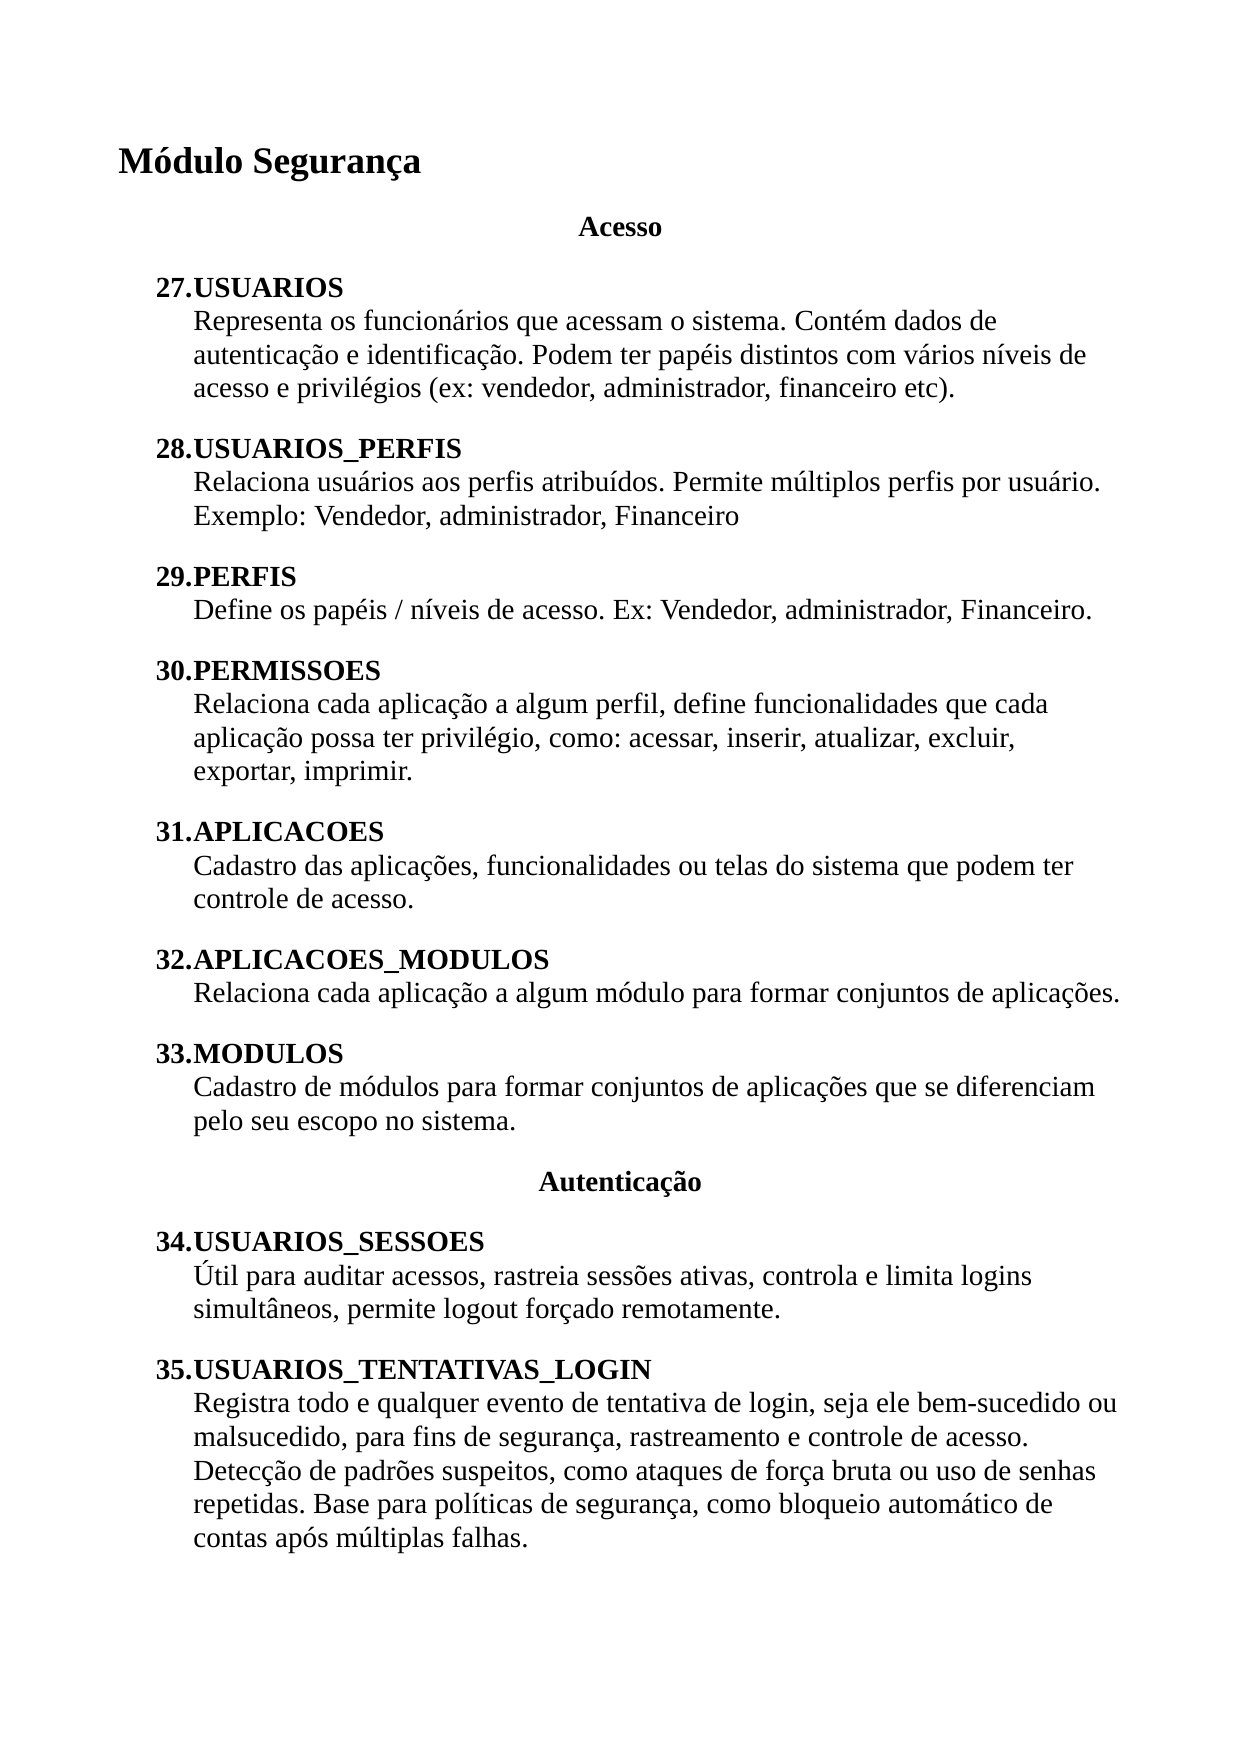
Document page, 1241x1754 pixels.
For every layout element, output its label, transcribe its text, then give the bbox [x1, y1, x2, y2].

subtitle USUARIOS_SESSOES Útil para auditar acessos, rastreia sessões ativas, controla e limita logins simultâneos, permite logout forçado remotamente. [156, 1224, 1122, 1325]
subtitle PERMISSOES Relaciona cada aplicação a algum perfil, define funcionalidades que cada aplicação possa ter privilégio, como: acessar, inserir, atualizar, excluir, exportar, imprimir. [156, 653, 1122, 787]
subtitle USUARIOS Representa os funcionários que acessam o sistema. Contém dados de autenticação e identificação. Podem ter papéis distintos com vários níveis de acesso e privilégios (ex: vendedor, administrador, financeiro etc). [156, 270, 1122, 404]
subtitle Módulo Segurança [118, 139, 1122, 182]
subtitle USUARIOS_TENTATIVAS_LOGIN Registra todo e qualquer evento de tentativa de login, seja ele bem-sucedido ou malsucedido, para fins de segurança, rastreamento e controle de acesso. Detecção de padrões suspeitos, como ataques de força bruta ou uso de senhas repetidas. Base para políticas de segurança, como bloqueio automático de contas após múltiplas falhas. [156, 1352, 1122, 1553]
subtitle APLICACOES_MODULOS Relaciona cada aplicação a algum módulo para formar conjuntos de aplicações. [156, 942, 1122, 1009]
subtitle MODULOS Cadastro de módulos para formar conjuntos de aplicações que se diferenciam pelo seu escopo no sistema. [156, 1036, 1122, 1137]
subtitle PERFIS Define os papéis / níveis de acesso. Ex: Vendedor, administrador, Financeiro. [156, 559, 1122, 626]
subtitle APLICACOES Cadastro das aplicações, funcionalidades ou telas do sistema que podem ter controle de acesso. [156, 814, 1122, 915]
subtitle USUARIOS_PERFIS Relaciona usuários aos perfis atribuídos. Permite múltiplos perfis por usuário. Exemplo: Vendedor, administrador, Financeiro [156, 431, 1122, 532]
subtitle Autenticação [118, 1164, 1122, 1197]
subtitle Acesso [118, 209, 1122, 243]
